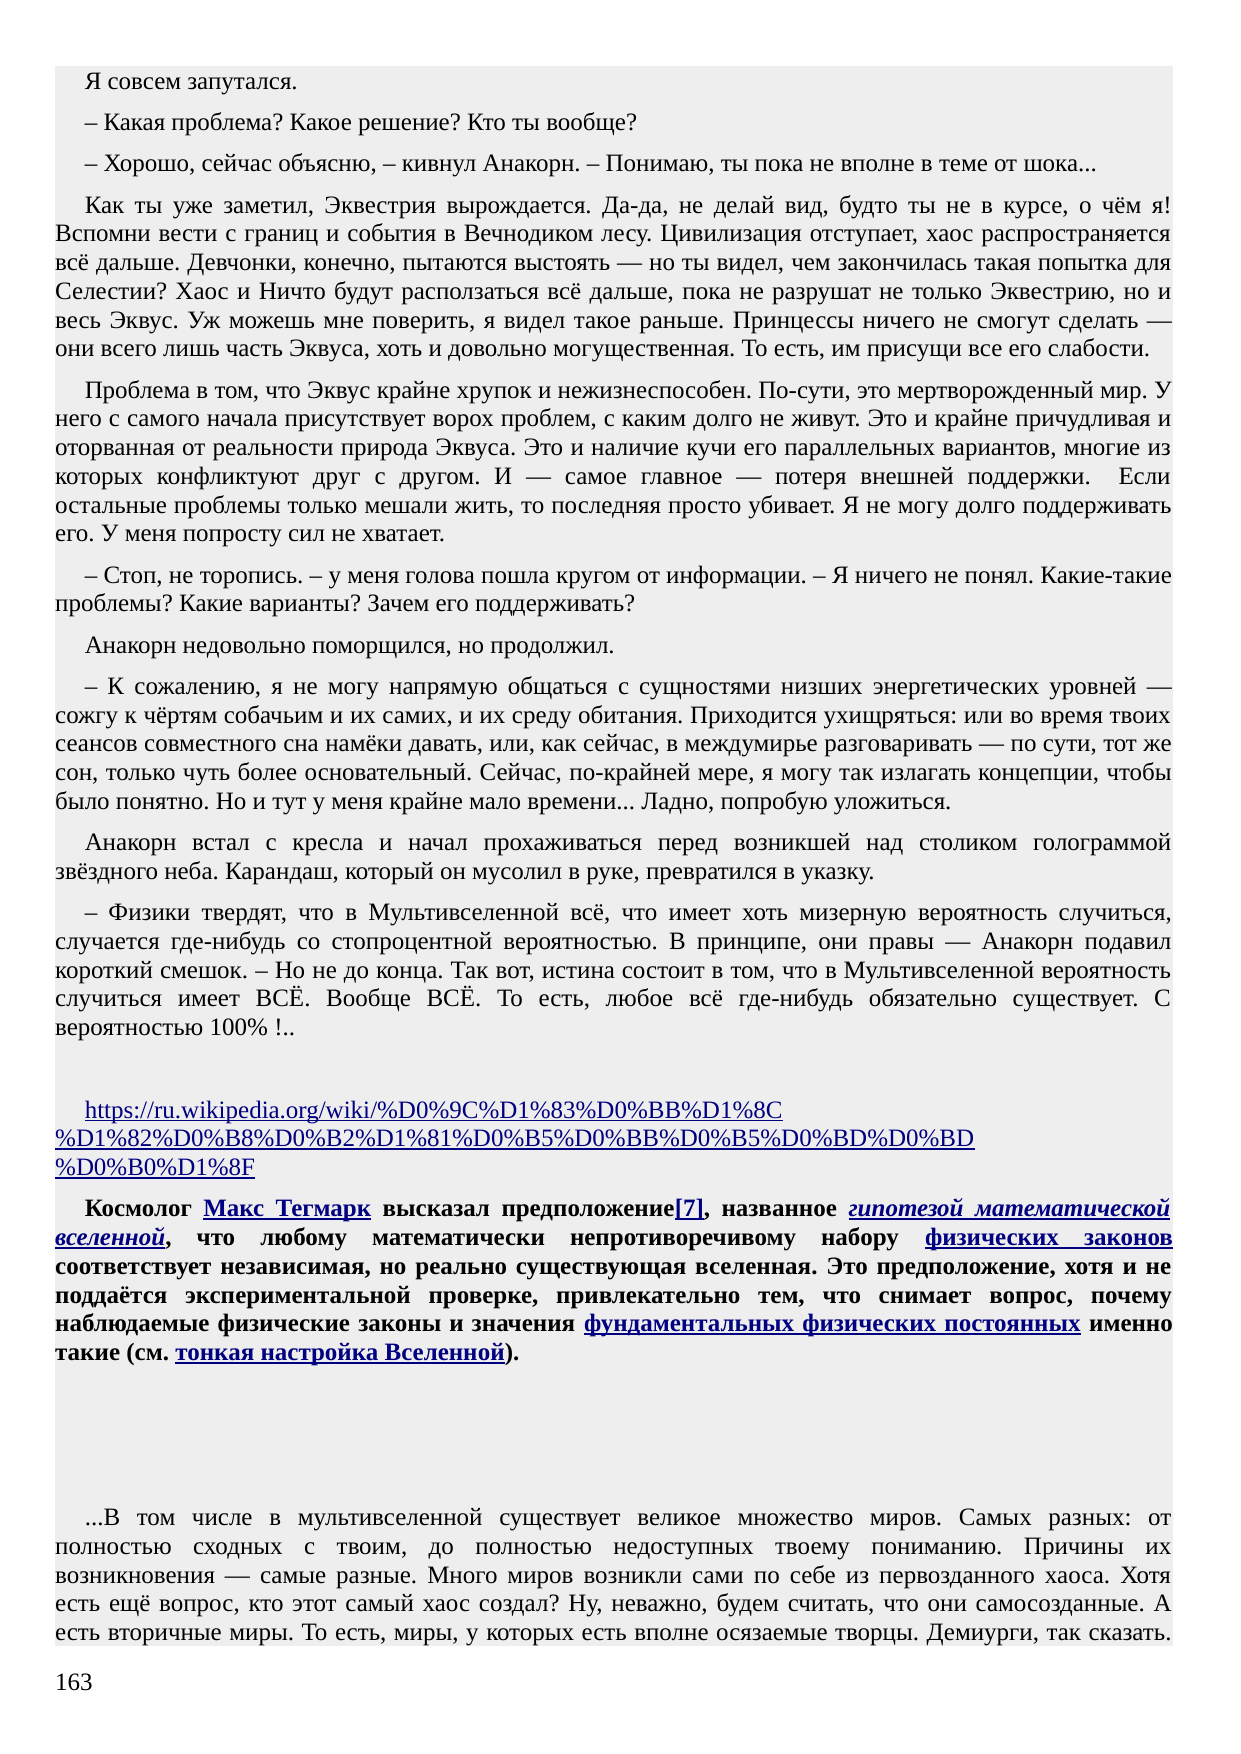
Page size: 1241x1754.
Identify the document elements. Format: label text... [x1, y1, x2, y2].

text https://ru.wikipedia.org/wiki/%D0%9C%D1%83%D0%BB%D1%8C%D1%82%D0%B8%D0%B2%D1%81%D0%B5%D0%BB%D0%B5%D0%BD%D0%BD%D0%B0%D1%8F [55, 1095, 1173, 1181]
text ...В том числе в мультивселенной существует великое множество миров. Самых разных: от полностью сходных с твоим, до полностью недоступных твоему пониманию. Причины их возникновения — самые разные. Много миров возникли сами по себе из первозданного хаоса. Хотя есть ещё вопрос, кто этот самый хаос создал? Ну, неважно, будем считать, что они самосозданные. А есть вторичные миры. То есть, миры, у которых есть вполне осязаемые творцы. Демиурги, так сказать. [55, 1502, 1173, 1646]
text Как ты уже заметил, Эквестрия вырождается. Да-да, не делай вид, будто ты не в курсе, о чём я! Вспомни вести с границ и события в Вечнодиком лесу. Цивилизация отступает, хаос распространяется всё дальше. Девчонки, конечно, пытаются выстоять — но ты видел, чем закончилась такая попытка для Селестии? Хаос и Ничто будут расползаться всё дальше, пока не разрушат не только Эквестрию, но и весь Эквус. Уж можешь мне поверить, я видел такое раньше. Принцессы ничего не смогут сделать — они всего лишь часть Эквуса, хоть и довольно могущественная. То есть, им присущи все его слабости. [55, 190, 1173, 362]
text Проблема в том, что Эквус крайне хрупок и нежизнеспособен. По-сути, это мертворожденный мир. У него с самого начала присутствует ворох проблем, с каким долго не живут. Это и крайне причудливая и оторванная от реальности природа Эквуса. Это и наличие кучи его параллельных вариантов, многие из которых конфликтуют друг с другом. И — самое главное — потеря внешней поддержки. Если остальные проблемы только мешали жить, то последняя просто убивает. Я не могу долго поддерживать его. У меня попросту сил не хватает. [55, 375, 1173, 547]
text Космолог Макс Тегмарк высказал предположение[7], названное гипотезой математической вселенной, что любому математически непротиворечивому набору физических законов соответствует независимая, но реально существующая вселенная. Это предположение, хотя и не поддаётся экспериментальной проверке, привлекательно тем, что снимает вопрос, почему наблюдаемые физические законы и значения фундаментальных физических постоянных именно такие (см. тонкая настройка Вселенной). [55, 1193, 1173, 1366]
text Анакорн недовольно поморщился, но продолжил. [55, 630, 1173, 658]
text – Какая проблема? Какое решение? Кто ты вообще? [55, 107, 1173, 136]
text Анакорн встал с кресла и начал прохаживаться перед возникшей над столиком голограммой звёздного неба. Карандаш, который он мусолил в руке, превратился в указку. [55, 827, 1173, 885]
text – Физики твердят, что в Мультивселенной всё, что имеет хоть мизерную вероятность случиться, случается где-нибудь со стопроцентной вероятностью. В принципе, они правы — Анакорн подавил короткий смешок. – Но не до конца. Так вот, истина состоит в том, что в Мультивселенной вероятность случиться имеет ВСЁ. Вообще ВСЁ. То есть, любое всё где-нибудь обязательно существует. С вероятностью 100% !.. [55, 897, 1173, 1041]
text – Стоп, не торопись. – у меня голова пошла кругом от информации. – Я ничего не понял. Какие-такие проблемы? Какие варианты? Зачем его поддерживать? [55, 560, 1173, 617]
text – Хорошо, сейчас объясню, – кивнул Анакорн. – Понимаю, ты пока не вполне в теме от шока... [55, 148, 1173, 177]
text Я совсем запутался. [55, 66, 1173, 95]
text – К сожалению, я не могу напрямую общаться с сущностями низших энергетических уровней — сожгу к чёртям собачьим и их самих, и их среду обитания. Приходится ухищряться: или во время твоих сеансов совместного сна намёки давать, или, как сейчас, в междумирье разговаривать — по сути, тот же сон, только чуть более основательный. Сейчас, по-крайней мере, я могу так излагать концепции, чтобы было понятно. Но и тут у меня крайне мало времени... Ладно, попробую уложиться. [55, 671, 1173, 815]
